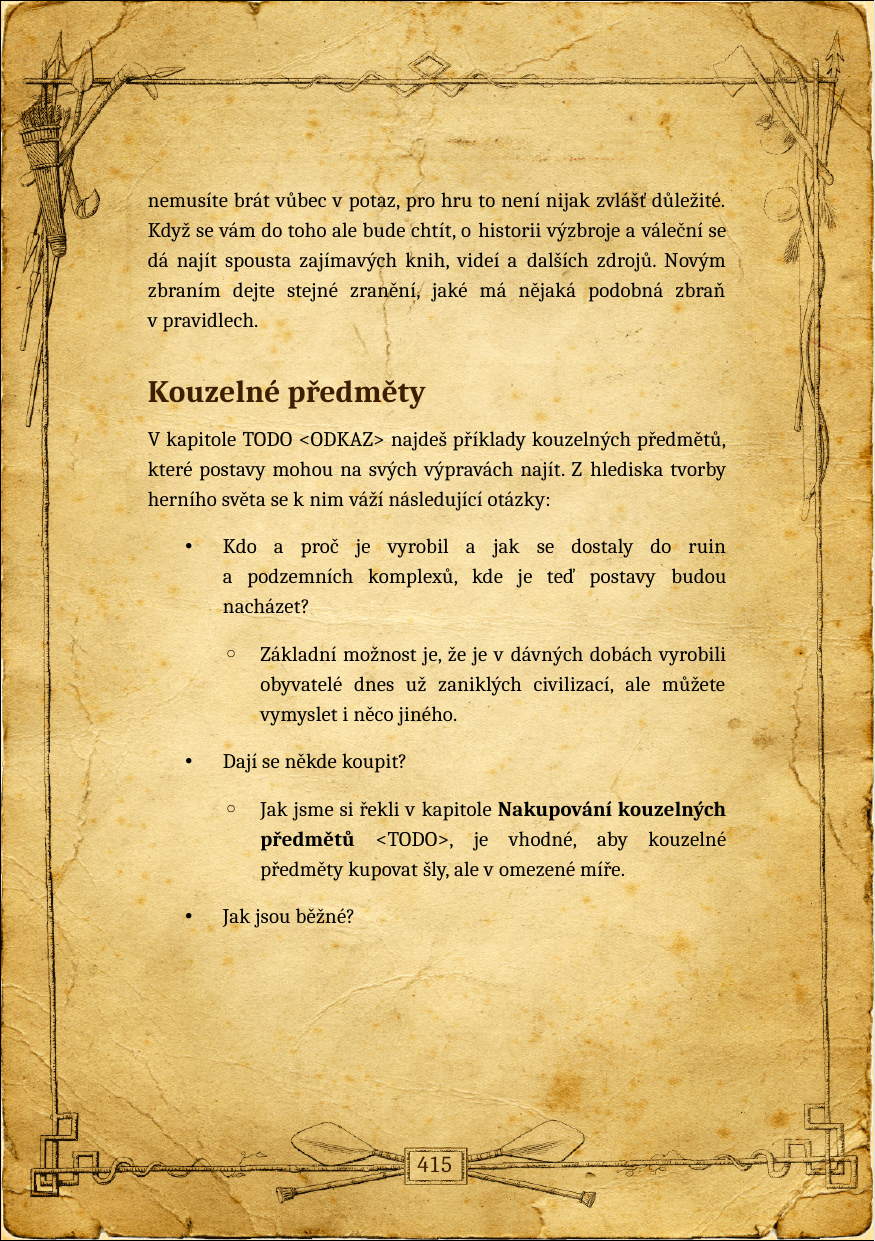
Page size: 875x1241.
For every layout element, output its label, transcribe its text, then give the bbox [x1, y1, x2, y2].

list Jak jsou běžné? [185, 905, 726, 929]
text nemusíte brát vůbec v⁠ potaz, pro hru to není nijak zvlášť důležité. Když se vám do toho ale bude chtít, o⁠ historii výzbroje a⁠ váleční se dá najít spousta zajímavých knih, videí a⁠ dalších zdrojů. Novým zbraním dejte stejné zranění, jaké má nějaká podobná zbraň v⁠ pravidlech. [148, 189, 726, 333]
list Dají se někde koupit? [185, 750, 726, 774]
list Kdo a⁠ proč je vyrobil a⁠ jak se dostaly do ruin a⁠ podzemních komplexů, kde je teď postavy budou nacházet? [185, 535, 726, 619]
text V⁠ kapitole TODO <ODKAZ> najdeš příklady kouzelných předmětů, které postavy mohou na svých výpravách najít. Z⁠ hlediska tvorby herního světa se k⁠ nim váží následující otázky: [148, 428, 726, 511]
list Jak jsme si řekli v⁠ kapitole Nakupování kouzelných předmětů <TODO>, je vhodné, aby kouzelné předměty kupovat šly, ale v⁠ omezené míře. [223, 797, 726, 881]
picture [1, 1, 874, 1240]
subtitle Kouzelné předměty [148, 374, 726, 410]
list Základní možnost je, že je v⁠ dávných dobách vyrobili obyvatelé dnes už zaniklých civilizací, ale můžete vymyslet i⁠ něco jiného. [223, 642, 726, 726]
